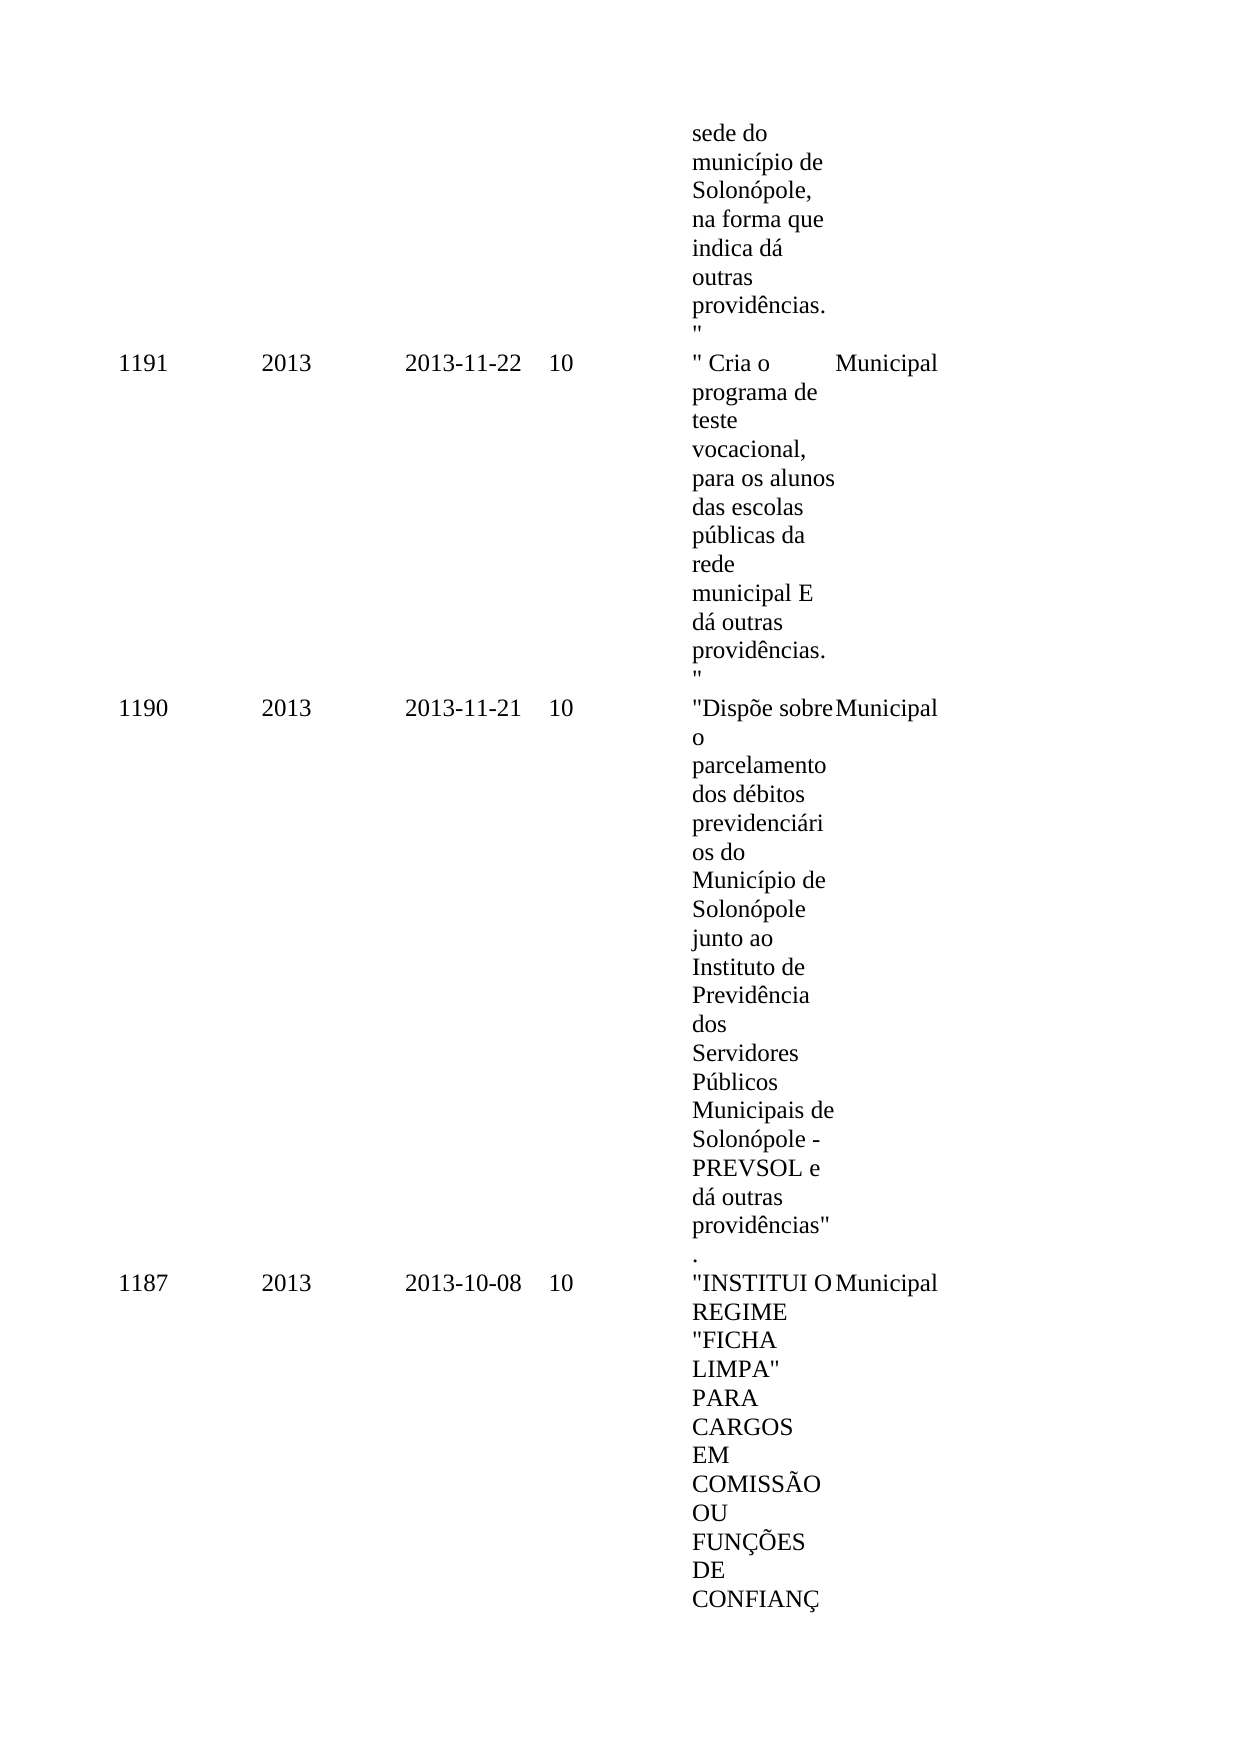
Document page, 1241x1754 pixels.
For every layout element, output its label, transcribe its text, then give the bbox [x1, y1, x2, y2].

table_cell Municipal [835, 1268, 979, 1613]
table_cell [979, 693, 1122, 1268]
table_cell [979, 348, 1122, 693]
table_cell "INSTITUI O REGIME "FICHA LIMPA" PARA CARGOS EM COMISSÃO OU FUNÇÕES DE CONFIANÇ [692, 1268, 835, 1613]
table_cell 2013 [261, 348, 405, 693]
table_cell [405, 118, 548, 348]
table_cell Municipal [835, 348, 979, 693]
table_cell 10 [548, 693, 692, 1268]
table_cell 1187 [118, 1268, 261, 1613]
table_cell Municipal [835, 693, 979, 1268]
table_cell 10 [548, 348, 692, 693]
table_cell [835, 118, 979, 348]
table_cell 1191 [118, 348, 261, 693]
table_cell 2013-11-22 [405, 348, 548, 693]
table_cell [548, 118, 692, 348]
table_cell 10 [548, 1268, 692, 1613]
table_cell 2013 [261, 693, 405, 1268]
table_cell [979, 118, 1122, 348]
table_cell sede do município de Solonópole, na forma que indica dá outras providências." [692, 118, 835, 348]
table_cell 2013-10-08 [405, 1268, 548, 1613]
table_cell 2013 [261, 1268, 405, 1613]
table_cell " Cria o programa de teste vocacional, para os alunos das escolas públicas da rede municipal E dá outras providências." [692, 348, 835, 693]
table_cell [261, 118, 405, 348]
table_cell [979, 1268, 1122, 1613]
table_cell 1190 [118, 693, 261, 1268]
table_cell [118, 118, 261, 348]
table_cell 2013-11-21 [405, 693, 548, 1268]
table_cell "Dispõe sobre o parcelamento dos débitos previdenciários do Município de Solonópole junto ao Instituto de Previdência dos Servidores Públicos Municipais de Solonópole - PREVSOL e dá outras providências". [692, 693, 835, 1268]
